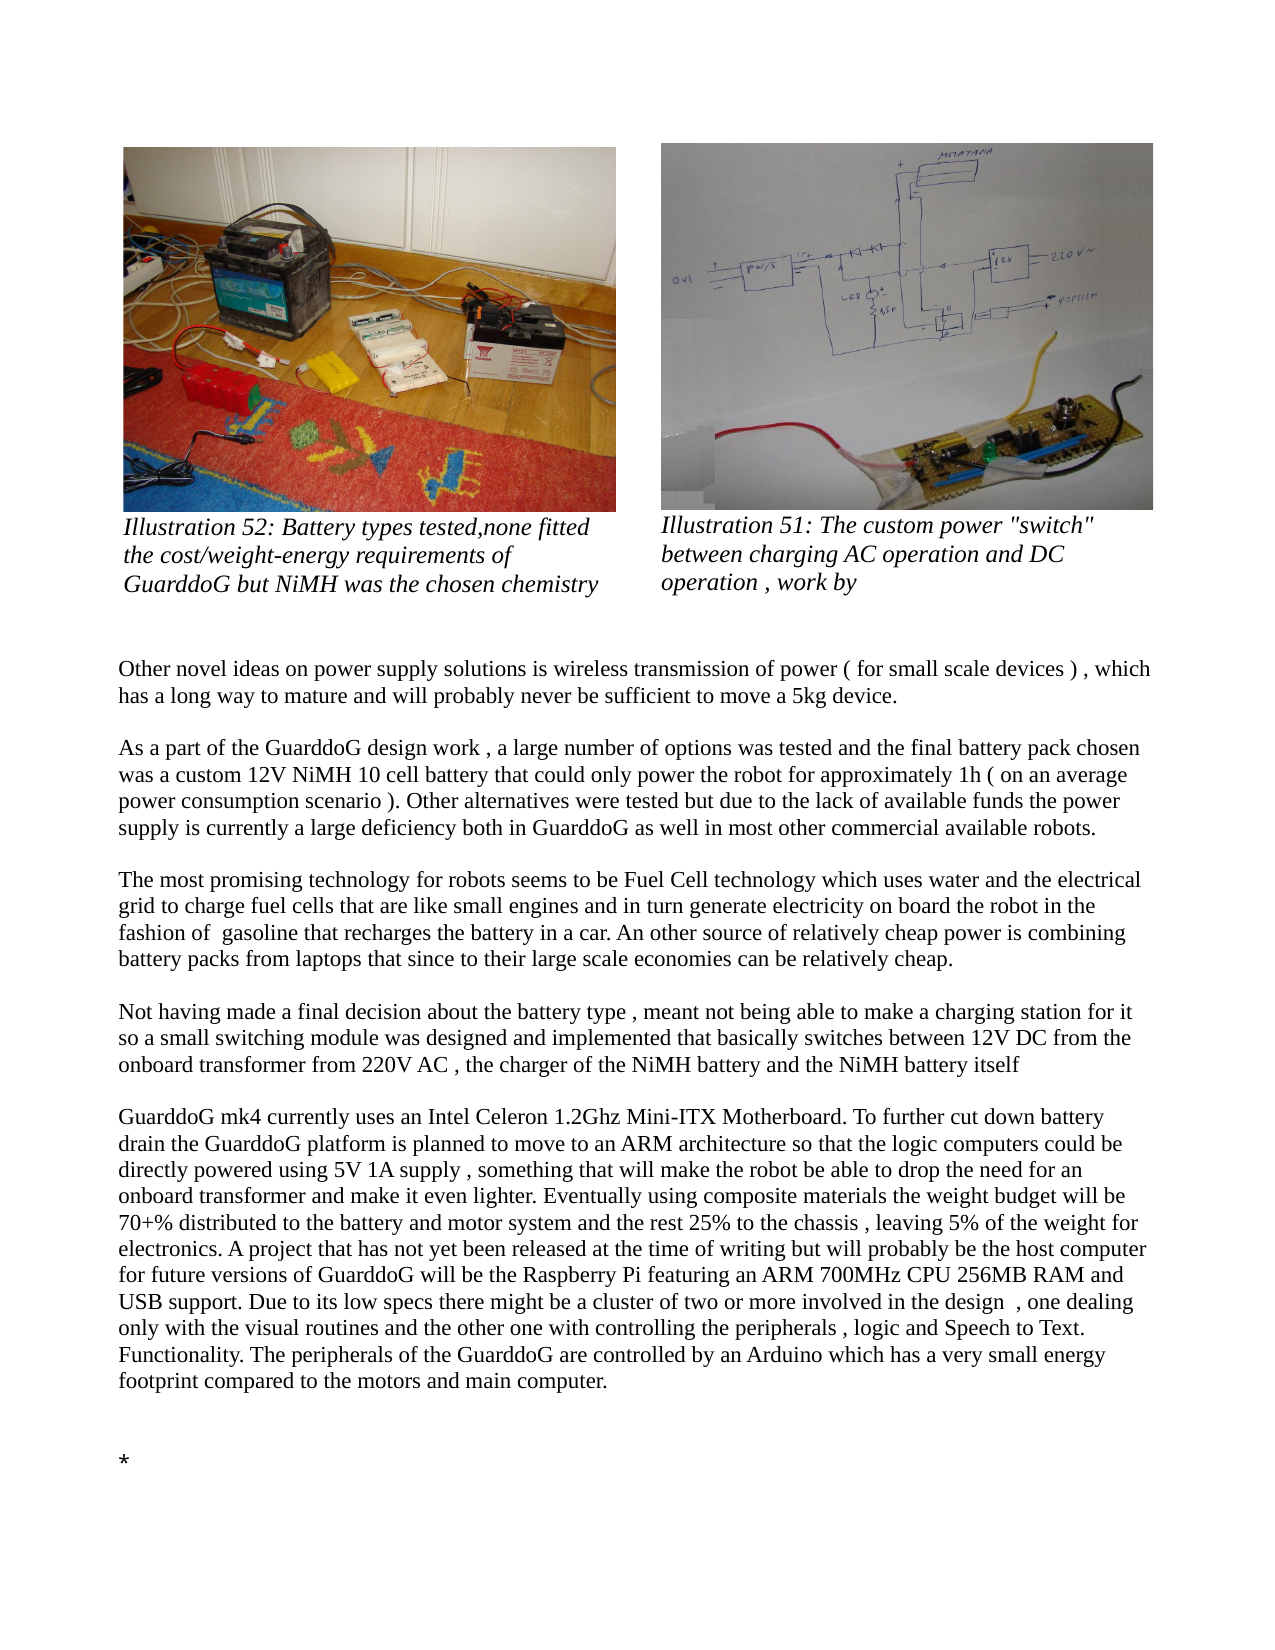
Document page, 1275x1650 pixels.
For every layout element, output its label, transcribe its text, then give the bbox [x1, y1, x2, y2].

text Other novel ideas on power supply solutions is wireless transmission of power ( for small scale devices ) , which has a long way to mature and will probably never be sufficient to move a 5kg device. [118, 655, 1157, 708]
text Not having made a final decision about the battery type , meant not being able to make a charging station for it so a small switching module was designed and implemented that basically switches between 12V DC from the onboard transformer from 220V AC , the charger of the NiMH battery and the NiMH battery itself [118, 998, 1157, 1077]
text The most promising technology for robots seems to be Fuel Cell technology which uses water and the electrical grid to charge fuel cells that are like small engines and in turn generate electricity on board the robot in the fashion of gasoline that recharges the battery in a car. An other source of relatively cheap power is combining battery packs from laptops that since to their large scale economies can be relatively cheap. [118, 866, 1157, 972]
text * [118, 1448, 1157, 1477]
text Illustration 51: The custom power "switch" between charging AC operation and DC operation , work by [661, 510, 1153, 596]
text Illustration 52: Battery types tested,none fitted the cost/weight-energy requirements of GuarddoG but NiMH was the chosen chemistry [123, 512, 621, 598]
text As a part of the GuarddoG design work , a large number of options was tested and the final battery pack chosen was a custom 12V NiMH 10 cell battery that could only power the robot for approximately 1h ( on an average power consumption scenario ). Other alternatives were tested but due to the lack of available funds the power supply is currently a large deficiency both in GuarddoG as well in most other commercial available robots. [118, 734, 1157, 840]
text GuarddoG mk4 currently uses an Intel Celeron 1.2Ghz Mini-ITX Motherboard. To further cut down battery drain the GuarddoG platform is planned to move to an ARM architecture so that the logic computers could be directly powered using 5V 1A supply , something that will make the robot be able to drop the need for an onboard transformer and make it even lighter. Eventually using composite materials the weight budget will be 70+% distributed to the battery and motor system and the rest 25% to the chassis , leaving 5% of the weight for electronics. A project that has not yet been released at the time of writing but will probably be the host computer for future versions of GuarddoG will be the Raspberry Pi featuring an ARM 700MHz CPU 256MB RAM and USB support. Due to its low specs there might be a cluster of two or more involved in the design , one dealing only with the visual routines and the other one with controlling the peripherals , logic and Speech to Text. Functionality. The peripherals of the GuarddoG are controlled by an Arduino which has a very small energy footprint compared to the motors and main computer. [118, 1103, 1157, 1393]
picture [661, 143, 1154, 510]
picture [123, 147, 616, 512]
